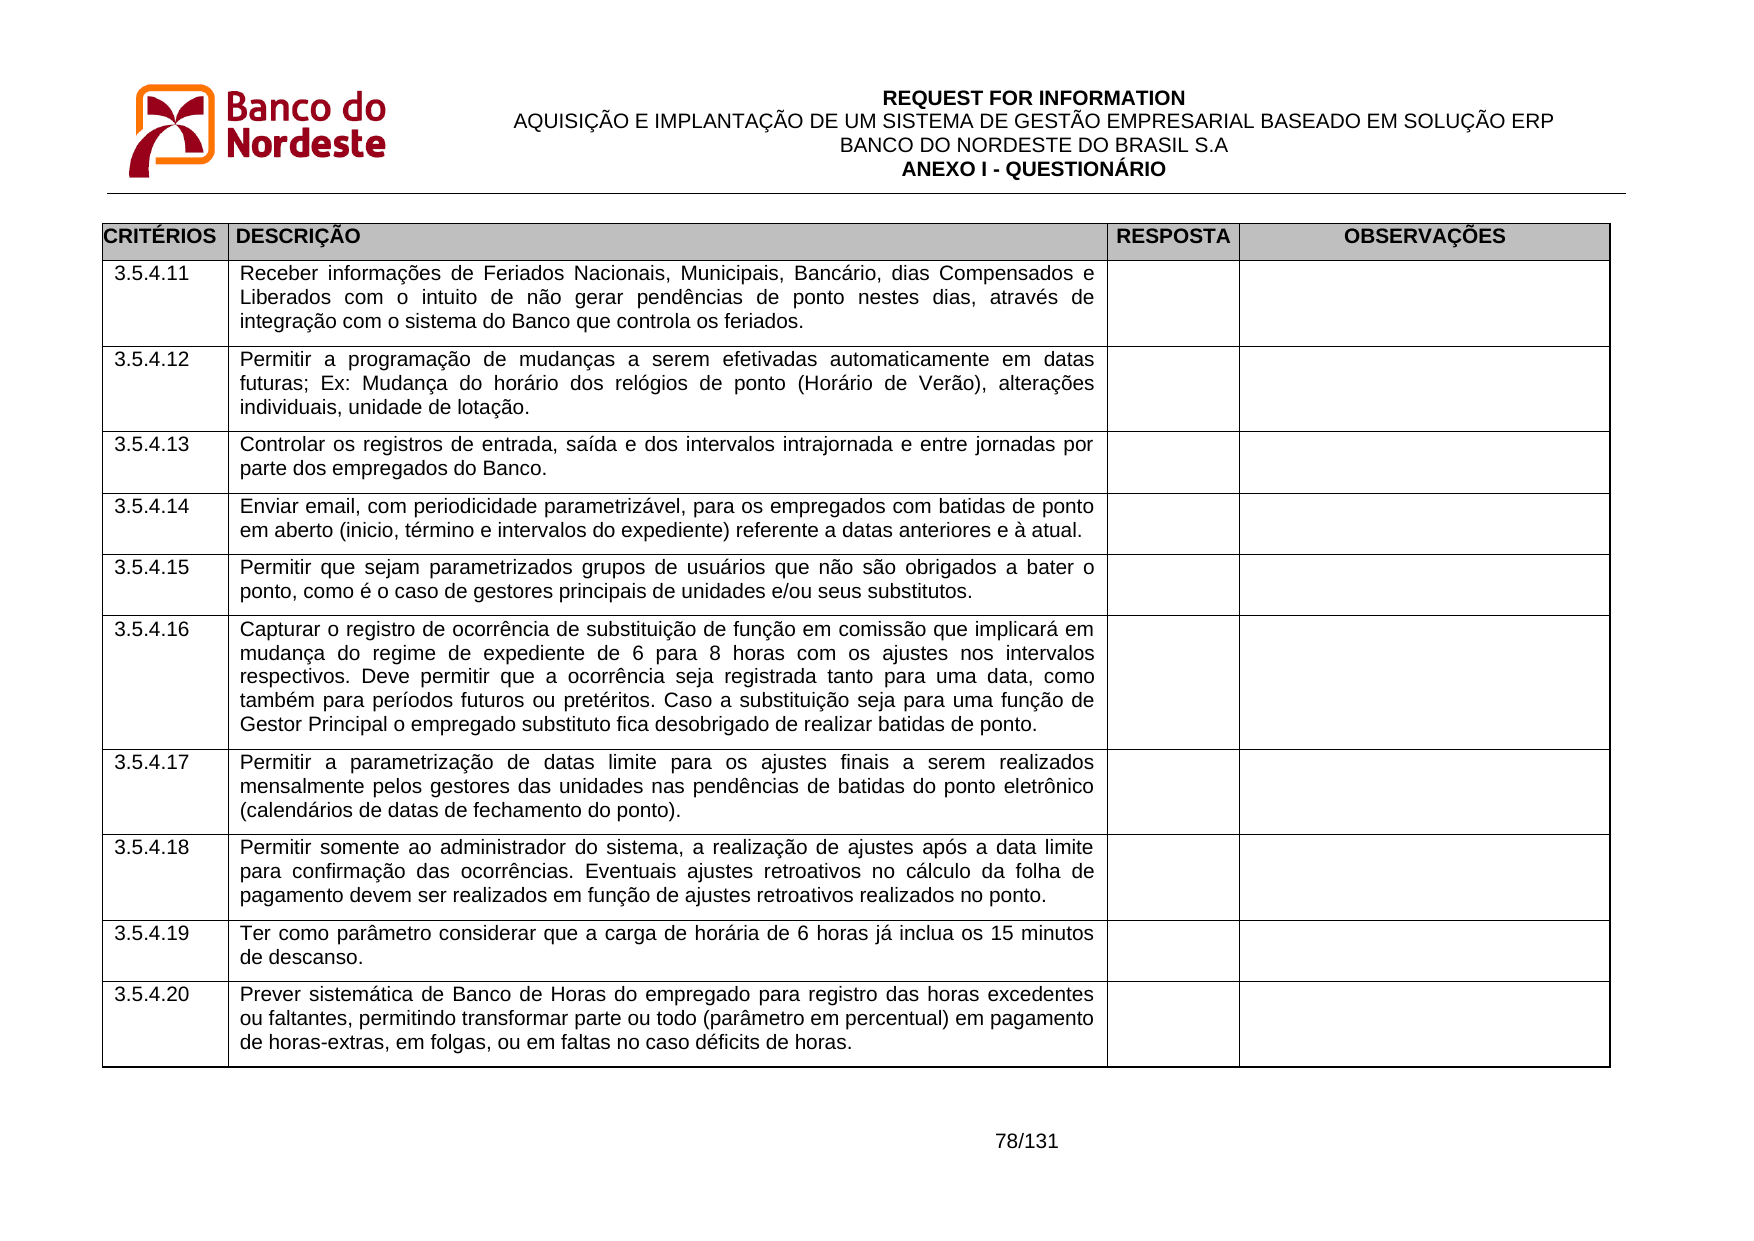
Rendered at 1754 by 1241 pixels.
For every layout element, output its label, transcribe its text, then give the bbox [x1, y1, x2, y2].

table_cell [1240, 347, 1609, 431]
table_cell [103, 835, 228, 919]
table_cell [1108, 432, 1239, 492]
table_header RESPOSTA [1108, 224, 1239, 260]
table_cell [1240, 616, 1609, 749]
table_cell [1240, 261, 1609, 346]
table_cell [103, 432, 228, 492]
table_cell Permitir a parametrização de datas limite para os ajustes finais a serem realizados mensalmente pelos gestores das unidades nas pendências de batidas do ponto eletrônico (calendários de datas de fechamento do ponto). [229, 750, 1107, 834]
table_cell Controlar os registros de entrada, saída e dos intervalos intrajornada e entre jornadas por parte dos empregados do Banco. [229, 432, 1107, 492]
table_cell [1108, 555, 1239, 615]
table_cell [1240, 750, 1609, 834]
table_cell Capturar o registro de ocorrência de substituição de função em comissão que implicará em mudança do regime de expediente de 6 para 8 horas com os ajustes nos intervalos respectivos. Deve permitir que a ocorrência seja registrada tanto para uma data, como também para períodos futuros ou pretéritos. Caso a substituição seja para uma função de Gestor Principal o empregado substituto fica desobrigado de realizar batidas de ponto. [229, 616, 1107, 749]
table_cell [103, 261, 228, 346]
table_cell [1108, 982, 1239, 1066]
table_cell [103, 555, 228, 615]
table_cell [103, 921, 228, 981]
table_cell Enviar email, com periodicidade parametrizável, para os empregados com batidas de ponto em aberto (inicio, término e intervalos do expediente) referente a datas anteriores e à atual. [229, 494, 1107, 554]
table_cell Receber informações de Feriados Nacionais, Municipais, Bancário, dias Compensados e Liberados com o intuito de não gerar pendências de ponto nestes dias, através de integração com o sistema do Banco que controla os feriados. [229, 261, 1107, 346]
table_cell [1108, 616, 1239, 749]
table_cell [103, 616, 228, 749]
table_cell [1240, 982, 1609, 1066]
table_cell [103, 347, 228, 431]
table_cell [103, 982, 228, 1066]
table_header DESCRIÇÃO [229, 224, 1107, 260]
table_cell [103, 494, 228, 554]
table_cell [1108, 921, 1239, 981]
table_cell [1108, 261, 1239, 346]
table_cell [1240, 835, 1609, 919]
table_header CRITÉRIOS [103, 224, 228, 260]
table_cell [1108, 347, 1239, 431]
table_cell [1108, 494, 1239, 554]
table_cell Permitir a programação de mudanças a serem efetivadas automaticamente em datas futuras; Ex: Mudança do horário dos relógios de ponto (Horário de Verão), alterações individuais, unidade de lotação. [229, 347, 1107, 431]
table_cell Ter como parâmetro considerar que a carga de horária de 6 horas já inclua os 15 minutos de descanso. [229, 921, 1107, 981]
table_cell [1108, 835, 1239, 919]
table_header OBSERVAÇÕES [1240, 224, 1609, 260]
table_cell Prever sistemática de Banco de Horas do empregado para registro das horas excedentes ou faltantes, permitindo transformar parte ou todo (parâmetro em percentual) em pagamento de horas-extras, em folgas, ou em faltas no caso déficits de horas. [229, 982, 1107, 1066]
table_cell [103, 750, 228, 834]
table_cell Permitir que sejam parametrizados grupos de usuários que não são obrigados a bater o ponto, como é o caso de gestores principais de unidades e/ou seus substitutos. [229, 555, 1107, 615]
table_cell [1240, 432, 1609, 492]
table_cell [1240, 921, 1609, 981]
table_cell [1240, 555, 1609, 615]
table_cell [1240, 494, 1609, 554]
table_cell [1108, 750, 1239, 834]
table_cell Permitir somente ao administrador do sistema, a realização de ajustes após a data limite para confirmação das ocorrências. Eventuais ajustes retroativos no cálculo da folha de pagamento devem ser realizados em função de ajustes retroativos realizados no ponto. [229, 835, 1107, 919]
